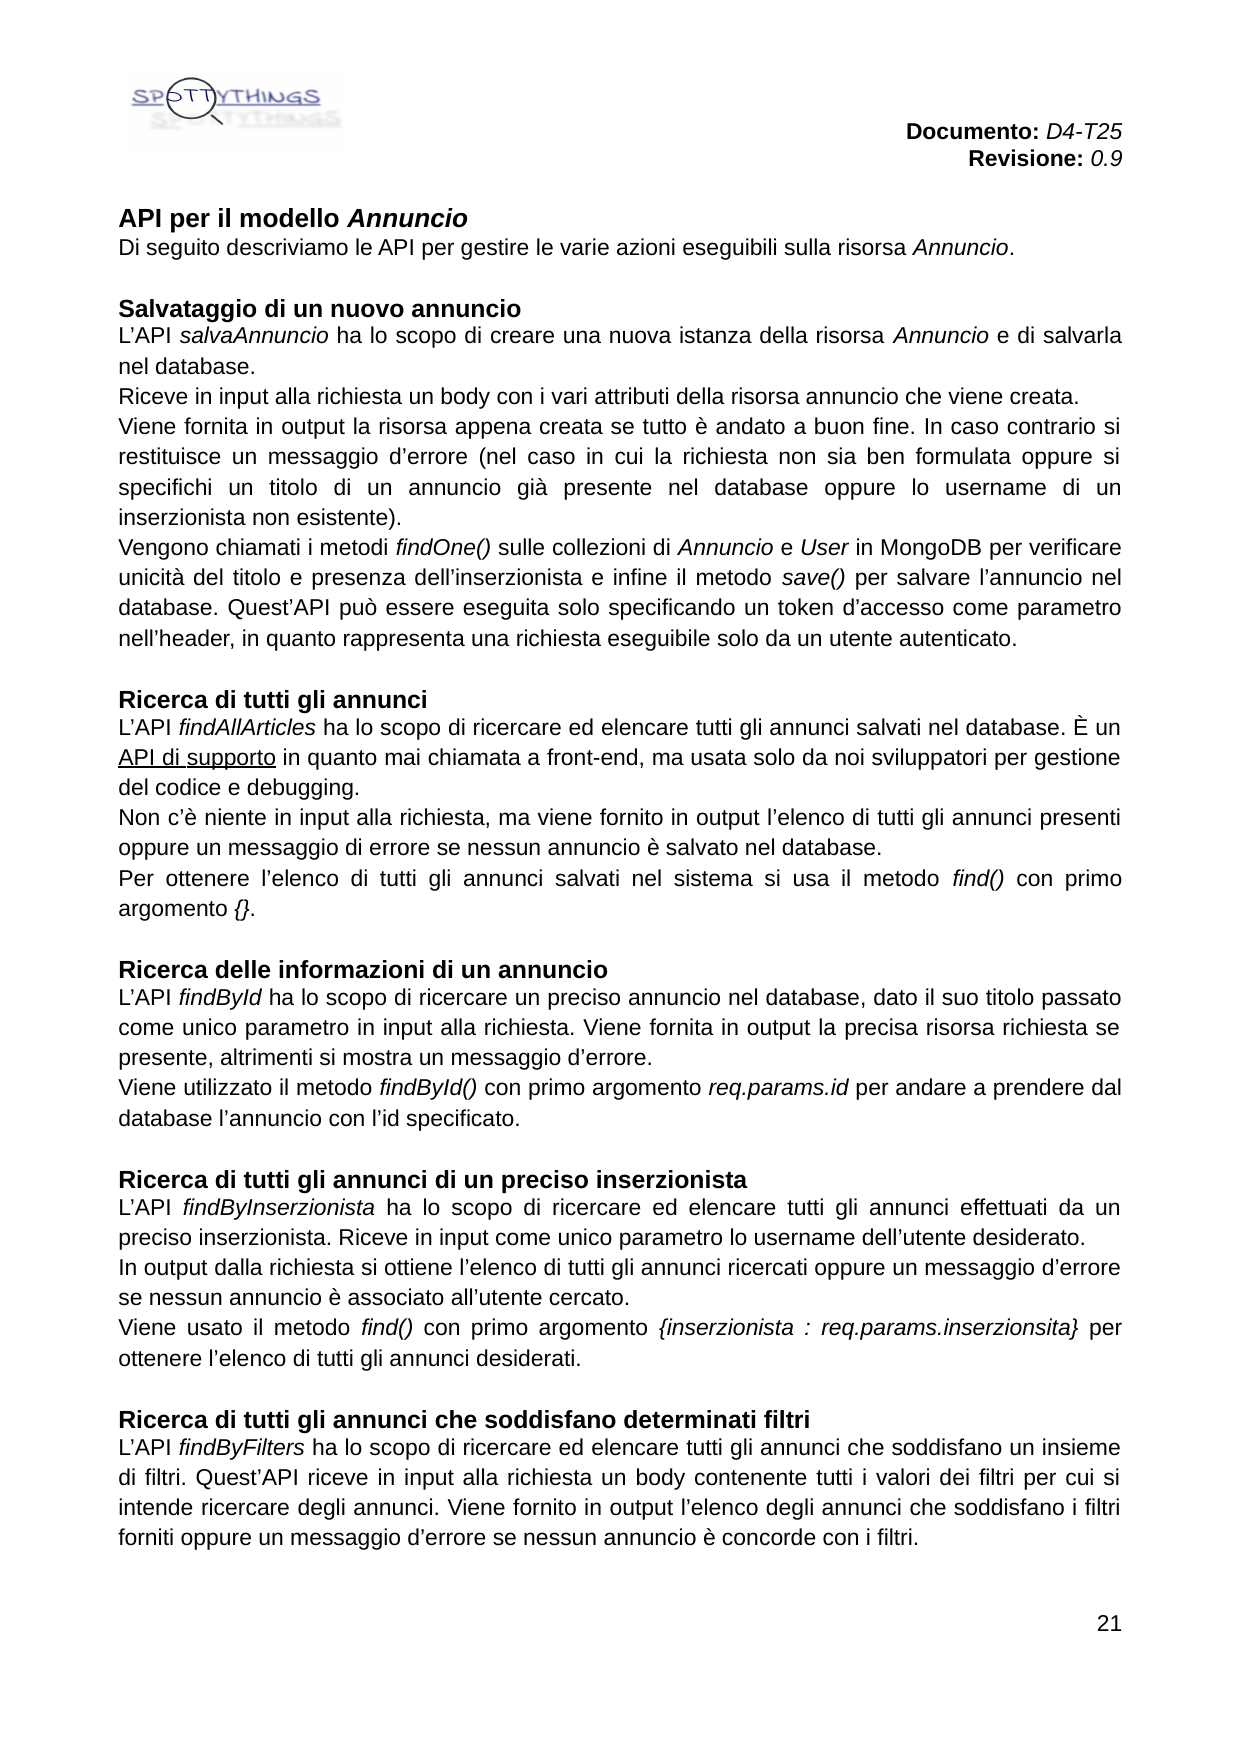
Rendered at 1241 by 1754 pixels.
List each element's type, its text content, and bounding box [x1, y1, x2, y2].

subtitle Ricerca di tutti gli annunci di un preciso inserzionista [118, 1165, 1122, 1193]
text L’API findById ha lo scopo di ricercare un preciso annuncio nel database, dato il suo titolo passato come unico parametro in input alla richiesta. Viene fornita in output la precisa risorsa richiesta se presente, altrimenti si mostra un messaggio d’errore. [118, 984, 1122, 1070]
subtitle Ricerca delle informazioni di un annuncio [118, 955, 1122, 984]
text L’API findByInserzionista ha lo scopo di ricercare ed elencare tutti gli annunci effettuati da un preciso inserzionista. Riceve in input come unico parametro lo username dell’utente desiderato. [118, 1193, 1122, 1250]
text L’API findByFilters ha lo scopo di ricercare ed elencare tutti gli annunci che soddisfano un insieme di filtri. Quest’API riceve in input alla richiesta un body contenente tutti i valori dei filtri per cui si intende ricercare degli annunci. Viene fornito in output l’elenco degli annunci che soddisfano i filtri forniti oppure un messaggio d’errore se nessun annuncio è concorde con i filtri. [118, 1433, 1122, 1550]
text Per ottenere l’elenco di tutti gli annunci salvati nel sistema si usa il metodo find() con primo argomento {}. [118, 864, 1122, 921]
text Viene usato il metodo find() con primo argomento {inserzionista : req.params.inserzionsita} per ottenere l’elenco di tutti gli annunci desiderati. [118, 1314, 1122, 1371]
text Non c’è niente in input alla richiesta, ma viene fornito in output l’elenco di tutti gli annunci presenti oppure un messaggio di errore se nessun annuncio è salvato nel database. [118, 804, 1122, 861]
text Di seguito descriviamo le API per gestire le varie azioni eseguibili sulla risorsa Annuncio. [118, 233, 1122, 260]
text L’API salvaAnnuncio ha lo scopo di creare una nuova istanza della risorsa Annuncio e di salvarla nel database. [118, 322, 1122, 379]
subtitle Salvataggio di un nuovo annuncio [118, 294, 1122, 322]
subtitle API per il modello Annuncio [118, 203, 1122, 233]
text Riceve in input alla richiesta un body con i vari attributi della risorsa annuncio che viene creata. [118, 383, 1122, 409]
subtitle Ricerca di tutti gli annunci [118, 685, 1122, 713]
text Vengono chiamati i metodi findOne() sulle collezioni di Annuncio e User in MongoDB per verificare unicità del titolo e presenza dell’inserzionista e infine il metodo save() per salvare l’annuncio nel database. Quest’API può essere eseguita solo specificando un token d’accesso come parametro nell’header, in quanto rappresenta una richiesta eseguibile solo da un utente autenticato. [118, 534, 1122, 651]
picture [123, 73, 345, 156]
text In output dalla richiesta si ottiene l’elenco di tutti gli annunci ricercati oppure un messaggio d’errore se nessun annuncio è associato all’utente cercato. [118, 1254, 1122, 1310]
text Viene utilizzato il metodo findById() con primo argomento req.params.id per andare a prendere dal database l’annuncio con l’id specificato. [118, 1074, 1122, 1131]
text L’API findAllArticles ha lo scopo di ricercare ed elencare tutti gli annunci salvati nel database. È un API di supporto in quanto mai chiamata a front-end, ma usata solo da noi sviluppatori per gestione del codice e debugging. [118, 713, 1122, 800]
subtitle Ricerca di tutti gli annunci che soddisfano determinati filtri [118, 1405, 1122, 1433]
text Viene fornita in output la risorsa appena creata se tutto è andato a buon fine. In caso contrario si restituisce un messaggio d’errore (nel caso in cui la richiesta non sia ben formulata oppure si specifichi un titolo di un annuncio già presente nel database oppure lo username di un inserzionista non esistente). [118, 413, 1122, 530]
